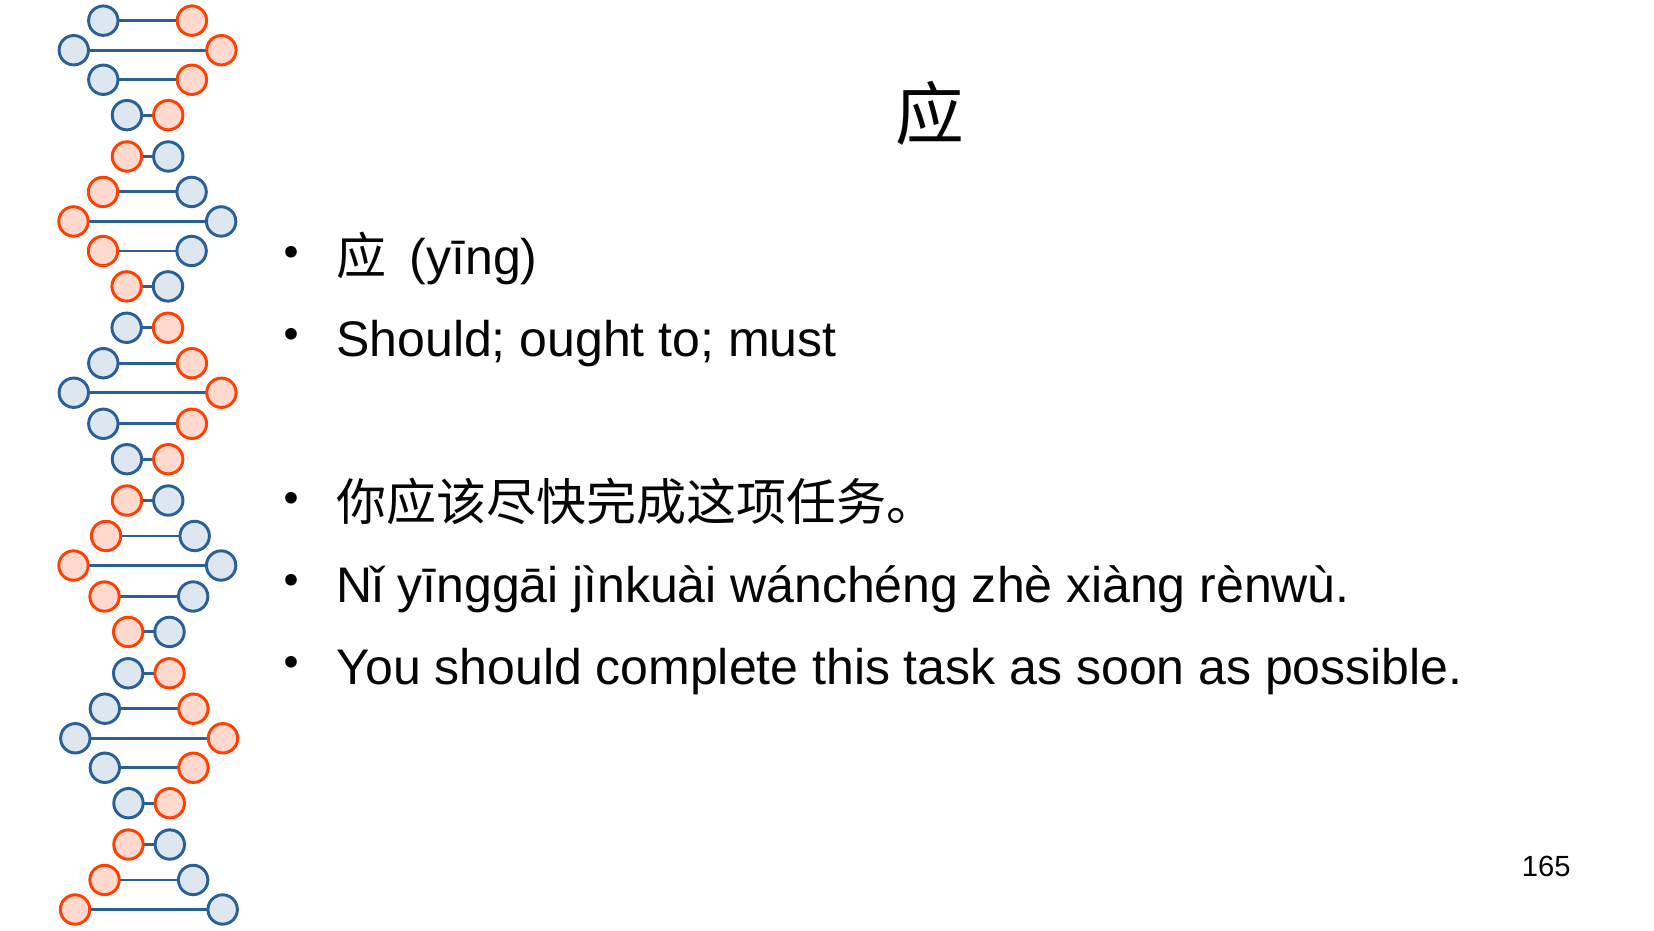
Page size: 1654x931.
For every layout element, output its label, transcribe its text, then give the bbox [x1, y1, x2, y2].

title 应 [265, 35, 1595, 189]
list 应 (yīng) Should; ought to; must 你应该尽快完成这项任务。 Nǐ yīnggāi jìnkuài wánchéng zhè xiàng rènwù. You should complete this task as soon as possible. [265, 224, 1595, 764]
